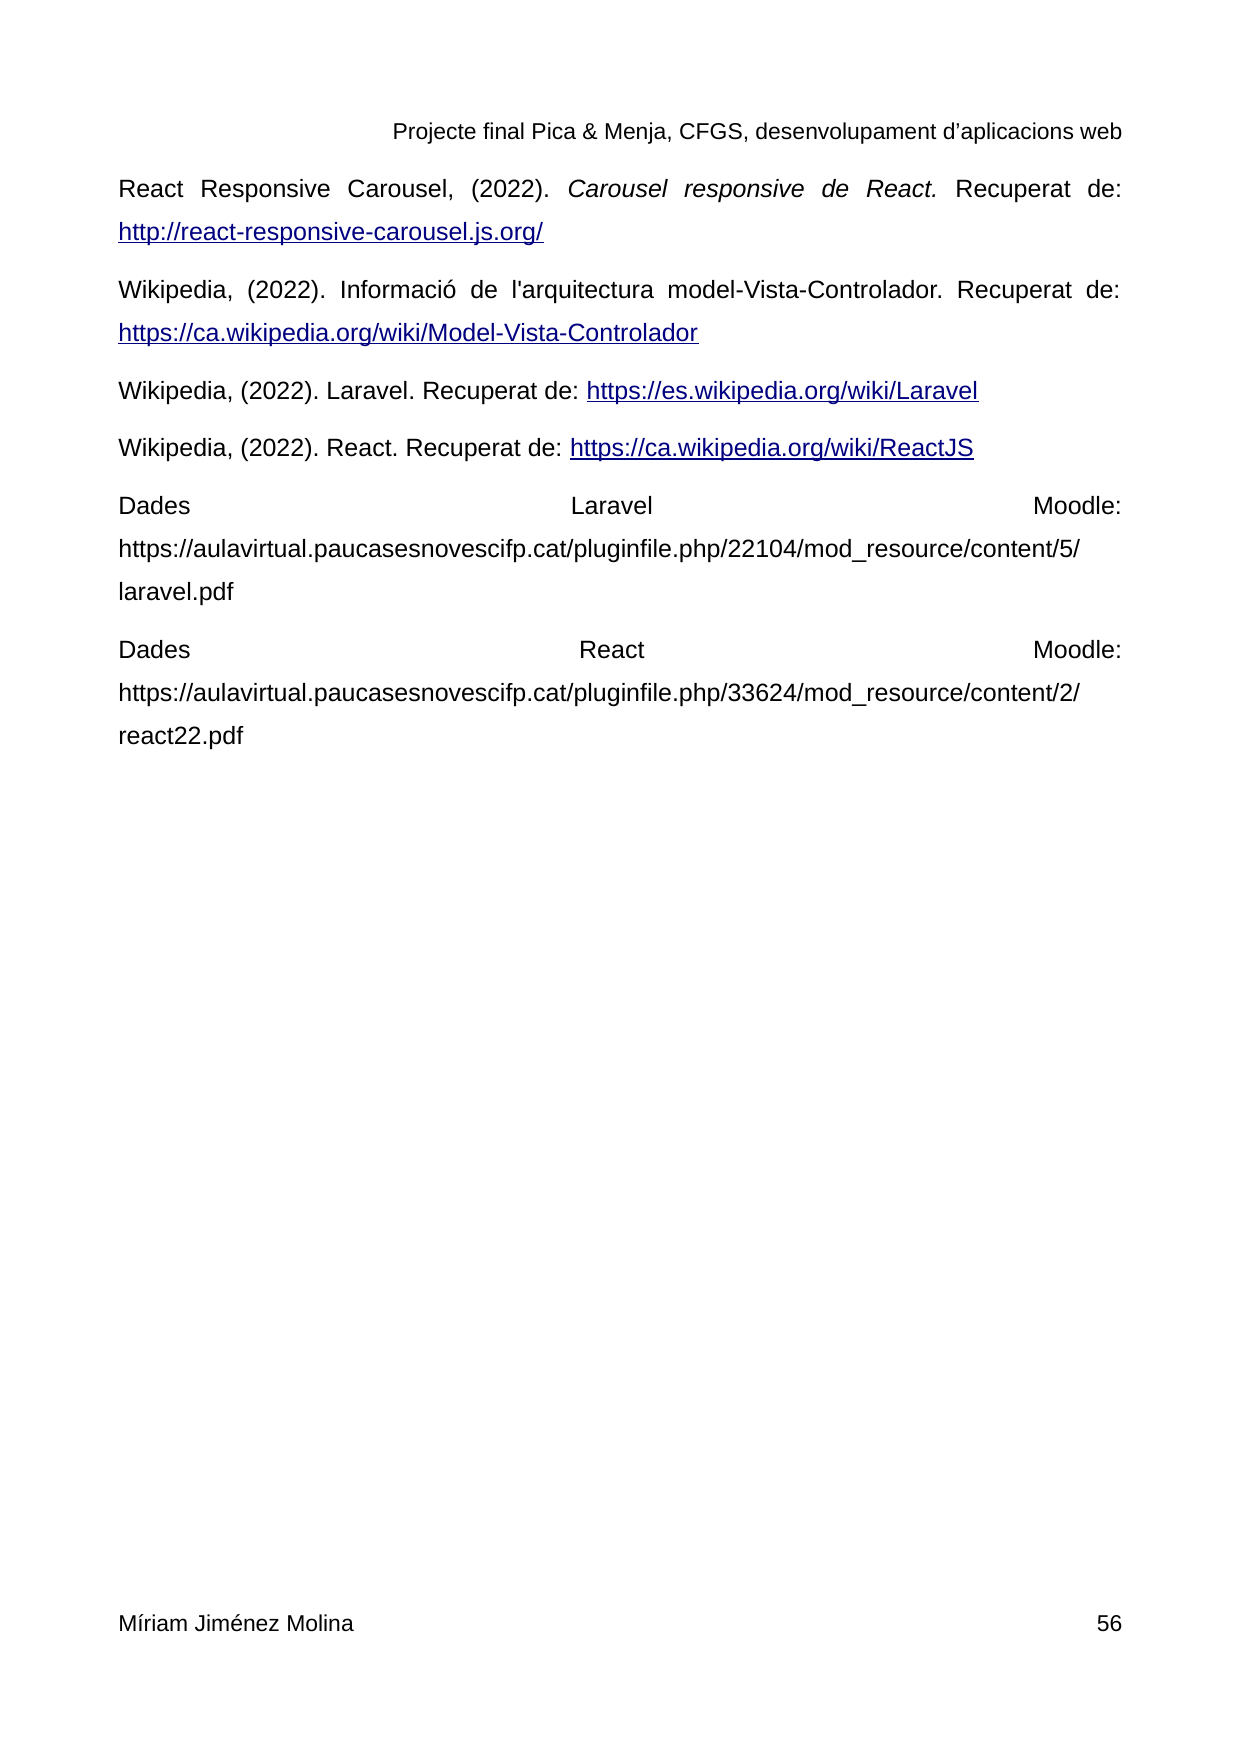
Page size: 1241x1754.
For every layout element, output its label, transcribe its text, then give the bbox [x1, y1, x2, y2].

text React Responsive Carousel, (2022). Carousel responsive de React. Recuperat de: http://react-responsive-carousel.js.org/ [118, 174, 1122, 246]
text Wikipedia, (2022). Laravel. Recuperat de: https://es.wikipedia.org/wiki/Laravel [118, 376, 1122, 404]
text Wikipedia, (2022). Informació de l'arquitectura model-Vista-Controlador. Recuperat de: https://ca.wikipedia.org/wiki/Model-Vista-Controlador [118, 275, 1122, 347]
text Dades Laravel Moodle: https://aulavirtual.paucasesnovescifp.cat/pluginfile.php/22104/mod_resource/content/5/laravel.pdf [118, 491, 1122, 606]
text Dades React Moodle: https://aulavirtual.paucasesnovescifp.cat/pluginfile.php/33624/mod_resource/content/2/react22.pdf [118, 635, 1122, 750]
text Wikipedia, (2022). React. Recuperat de: https://ca.wikipedia.org/wiki/ReactJS [118, 433, 1122, 462]
